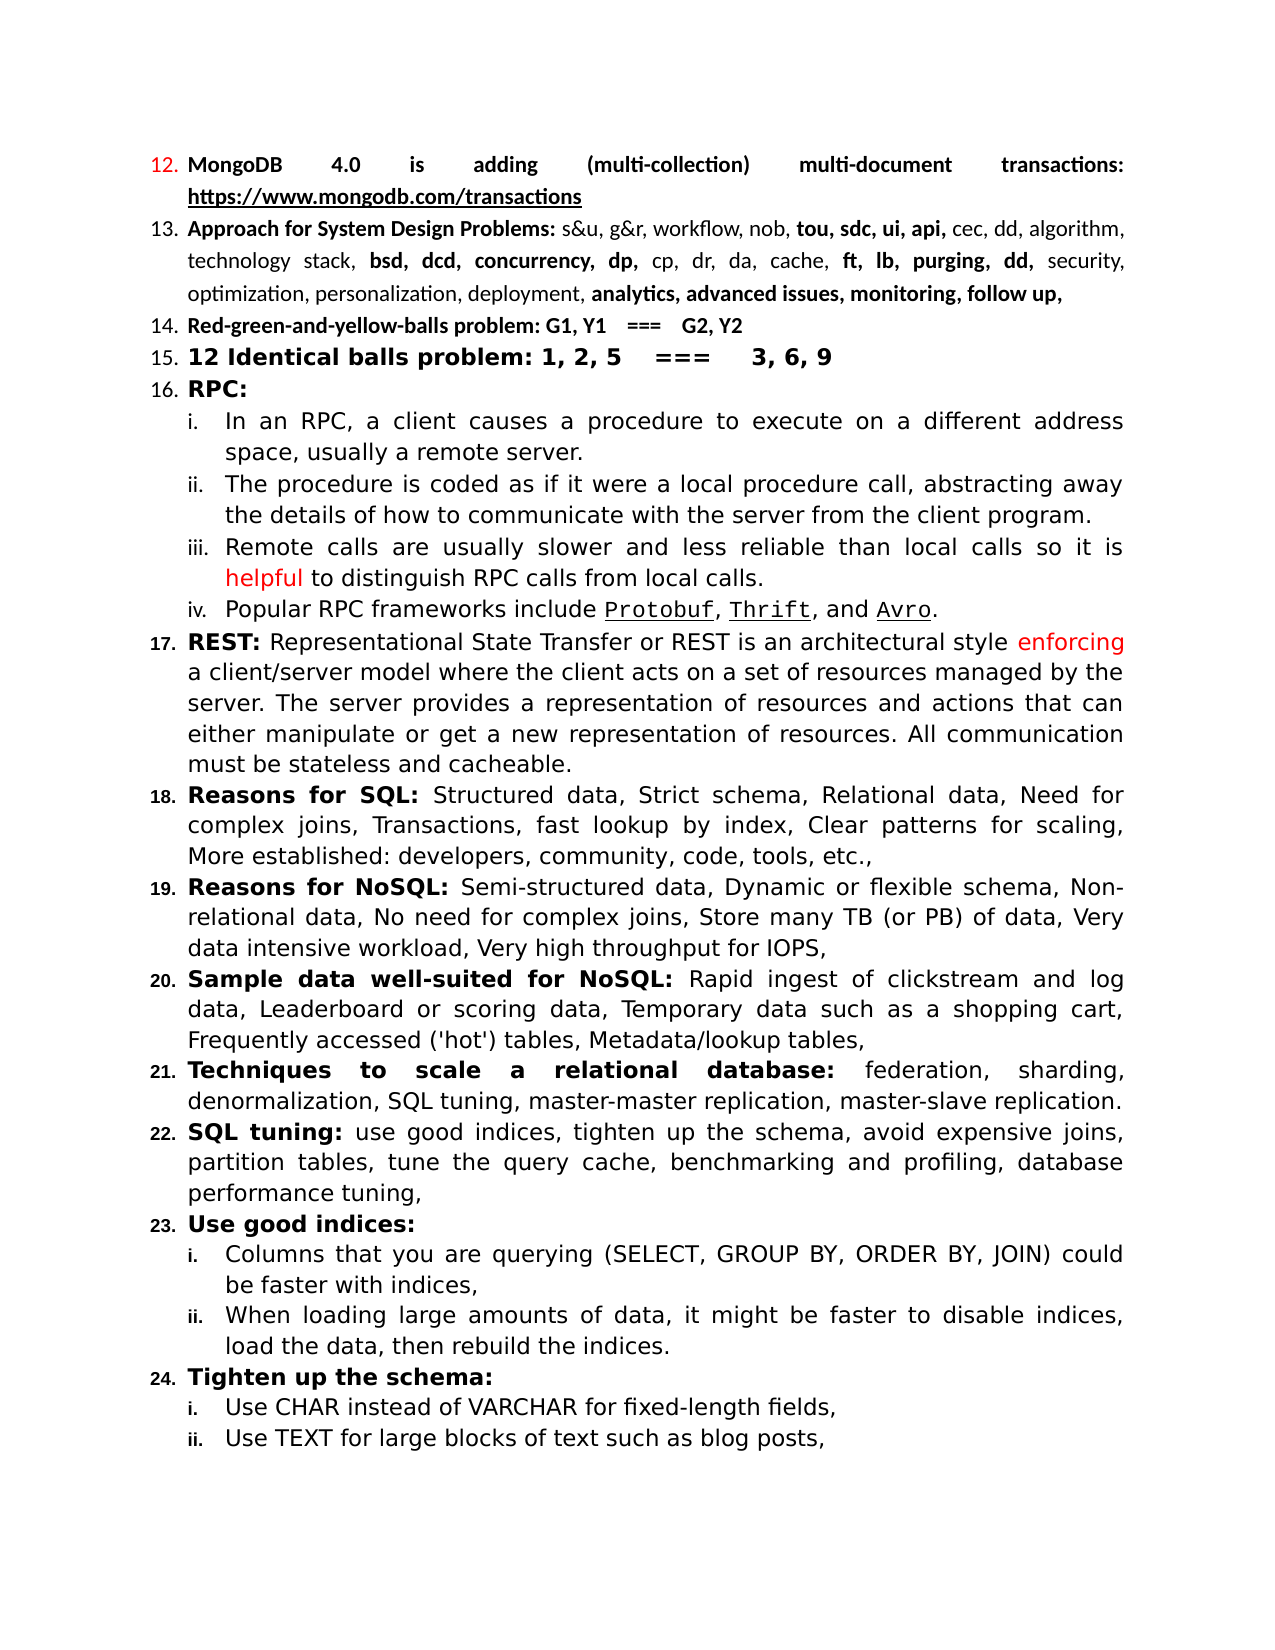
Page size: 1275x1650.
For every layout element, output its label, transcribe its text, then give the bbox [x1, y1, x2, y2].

list When loading large amounts of data, it might be faster to disable indices, load the data, then rebuild the indices. [187, 1303, 1125, 1360]
list MongoDB 4.0 is adding (multi-collection) multi-document transactions: https://www.mongodb.com/transactions [150, 150, 1125, 210]
list SQL tuning: use good indices, tighten up the schema, avoid expensive joins, partition tables, tune the query cache, benchmarking and profiling, database performance tuning, [150, 1119, 1125, 1207]
list Columns that you are querying (SELECT, GROUP BY, ORDER BY, JOIN) could be faster with indices, [187, 1241, 1125, 1299]
list The procedure is coded as if it were a local procedure call, abstracting away the details of how to communicate with the server from the client program. [187, 470, 1125, 529]
list Popular RPC frameworks include Protobuf, Thrift, and Avro. [187, 595, 1125, 624]
list Red-green-and-yellow-balls problem: G1, Y1 === G2, Y2 [150, 311, 1125, 339]
list REST: Representational State Transfer or REST is an architectural style enforcing a client/server model where the client acts on a set of resources managed by the server. The server provides a representation of resources and actions that can either manipulate or get a new representation of resources. All communication must be stateless and cacheable. [150, 629, 1125, 778]
list Approach for System Design Problems: s&u, g&r, workflow, nob, tou, sdc, ui, api, cec, dd, algorithm, technology stack, bsd, dcd, concurrency, dp, cp, dr, da, cache, ft, lb, purging, dd, security, optimization, personalization, deployment, analytics, advanced issues, monitoring, follow up, [150, 214, 1125, 307]
list Use good indices: [150, 1211, 1125, 1237]
list In an RPC, a client causes a procedure to execute on a different address space, usually a remote server. [187, 407, 1125, 466]
list Reasons for SQL: Structured data, Strict schema, Relational data, Need for complex joins, Transactions, fast lookup by index, Clear patterns for scaling, More established: developers, community, code, tools, etc., [150, 782, 1125, 870]
list RPC: [150, 375, 1125, 403]
list Reasons for NoSQL: Semi-structured data, Dynamic or flexible schema, Non-relational data, No need for complex joins, Store many TB (or PB) of data, Very data intensive workload, Very high throughput for IOPS, [150, 874, 1125, 962]
list 12 Identical balls problem: 1, 2, 5 === 3, 6, 9 [150, 343, 1125, 371]
list Use TEXT for large blocks of text such as blog posts, [187, 1425, 1125, 1452]
list Use CHAR instead of VARCHAR for fixed-length fields, [187, 1394, 1125, 1421]
list Remote calls are usually slower and less reliable than local calls so it is helpful to distinguish RPC calls from local calls. [187, 533, 1125, 591]
list Techniques to scale a relational database: federation, sharding, denormalization, SQL tuning, master-master replication, master-slave replication. [150, 1058, 1125, 1115]
list Sample data well-suited for NoSQL: Rapid ingest of clickstream and log data, Leaderboard or scoring data, Temporary data such as a shopping cart, Frequently accessed ('hot') tables, Metadata/lookup tables, [150, 966, 1125, 1054]
list Tighten up the schema: [150, 1364, 1125, 1391]
